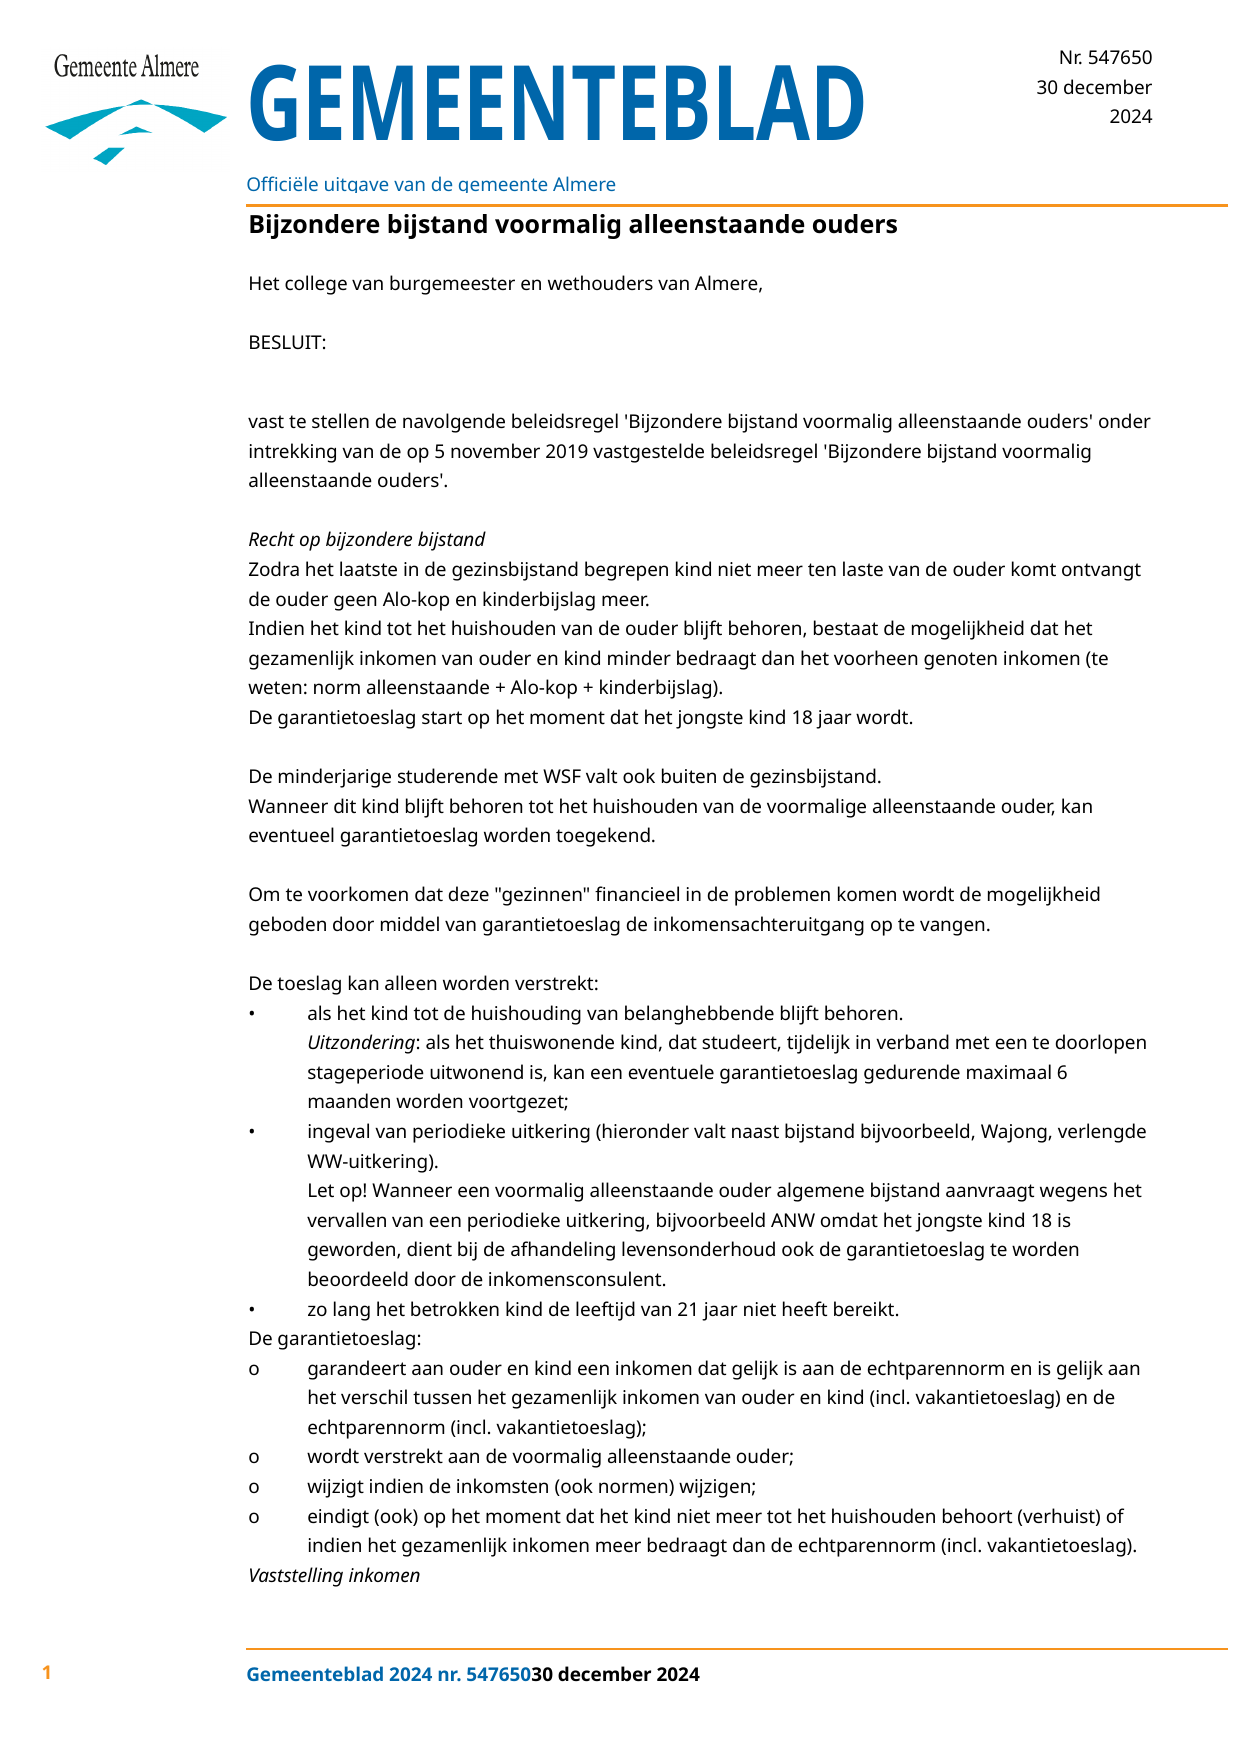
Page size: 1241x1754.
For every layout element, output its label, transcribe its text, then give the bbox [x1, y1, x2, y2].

list Let op! Wanneer een voormalig alleenstaande ouder algemene bijstand aanvraagt wegens het vervallen van een periodieke uitkering, bijvoorbeeld ANW omdat het jongste kind 18 is geworden, dient bij de afhandeling levensonderhoud ook de garantietoeslag te worden beoordeeld door de inkomensconsulent. [248, 1177, 1152, 1292]
text De minderjarige studerende met WSF valt ook buiten de gezinsbijstand. [248, 763, 1152, 789]
list garandeert aan ouder en kind een inkomen dat gelijk is aan de echtparennorm en is gelijk aan het verschil tussen het gezamenlijk inkomen van ouder en kind (incl. vakantietoeslag) en de echtparennorm (incl. vakantietoeslag); [248, 1355, 1152, 1440]
text Bijzondere bijstand voormalig alleenstaande ouders [248, 207, 1152, 241]
text Zodra het laatste in de gezinsbijstand begrepen kind niet meer ten laste van de ouder komt ontvangt de ouder geen Alo-kop en kinderbijslag meer. [248, 556, 1152, 612]
list zo lang het betrokken kind de leeftijd van 21 jaar niet heeft bereikt. [248, 1296, 1152, 1322]
list Uitzondering: als het thuiswonende kind, dat studeert, tijdelijk in verband met een te doorlopen stageperiode uitwonend is, kan een eventuele garantietoeslag gedurende maximaal 6 maanden worden voortgezet; [248, 1029, 1152, 1114]
text De garantietoeslag start op het moment dat het jongste kind 18 jaar wordt. [248, 704, 1152, 730]
text Het college van burgemeester en wethouders van Almere, [248, 270, 1152, 296]
text vast te stellen de navolgende beleidsregel 'Bijzondere bijstand voormalig alleenstaande ouders' onder intrekking van de op 5 november 2019 vastgestelde beleidsregel 'Bijzondere bijstand voormalig alleenstaande ouders'. [248, 408, 1152, 493]
text Wanneer dit kind blijft behoren tot het huishouden van de voormalige alleenstaande ouder, kan eventueel garantietoeslag worden toegekend. [248, 793, 1152, 848]
list ingeval van periodieke uitkering (hieronder valt naast bijstand bijvoorbeeld, Wajong, verlengde WW-uitkering). [248, 1118, 1152, 1174]
text Vaststelling inkomen [248, 1562, 1152, 1588]
list wordt verstrekt aan de voormalig alleenstaande ouder; [248, 1444, 1152, 1469]
picture [41, 47, 231, 172]
text Indien het kind tot het huishouden van de ouder blijft behoren, bestaat de mogelijkheid dat het gezamenlijk inkomen van ouder en kind minder bedraagt dan het voorheen genoten inkomen (te weten: norm alleenstaande + Alo-kop + kinderbijslag). [248, 615, 1152, 700]
list eindigt (ook) op het moment dat het kind niet meer tot het huishouden behoort (verhuist) of indien het gezamenlijk inkomen meer bedraagt dan de echtparennorm (incl. vakantietoeslag). [248, 1503, 1152, 1558]
list wijzigt indien de inkomsten (ook normen) wijzigen; [248, 1473, 1152, 1499]
text BESLUIT: [248, 329, 1152, 355]
text De toeslag kan alleen worden verstrekt: [248, 970, 1152, 996]
list als het kind tot de huishouding van belanghebbende blijft behoren. [248, 1000, 1152, 1026]
text Recht op bijzondere bijstand [248, 527, 1152, 552]
text Om te voorkomen dat deze "gezinnen" financieel in de problemen komen wordt de mogelijkheid geboden door middel van garantietoeslag de inkomensachteruitgang op te vangen. [248, 882, 1152, 937]
text De garantietoeslag: [248, 1325, 1152, 1351]
